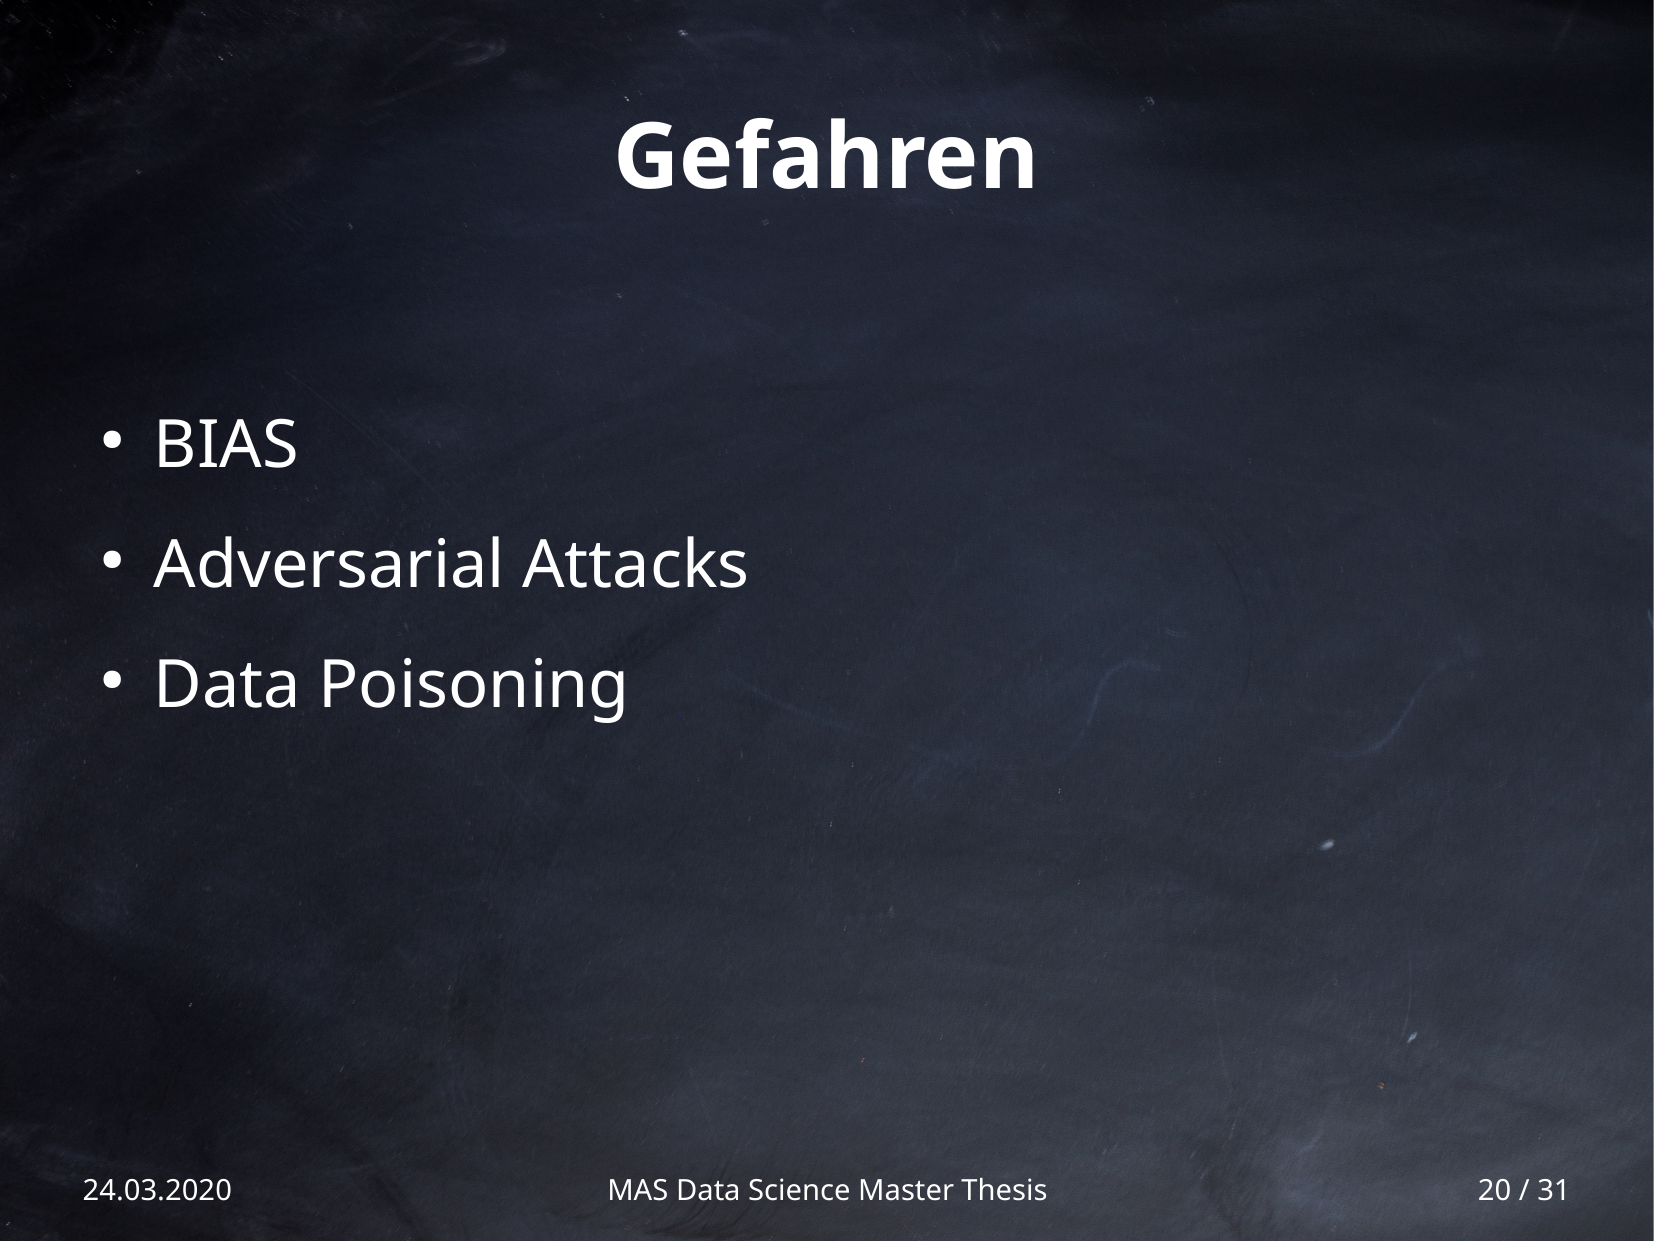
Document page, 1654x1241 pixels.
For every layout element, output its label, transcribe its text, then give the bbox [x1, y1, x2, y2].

picture [0, 0, 1654, 1241]
list BIAS Adversarial Attacks Data Poisoning [82, 395, 1571, 1040]
title Gefahren [82, 49, 1571, 257]
